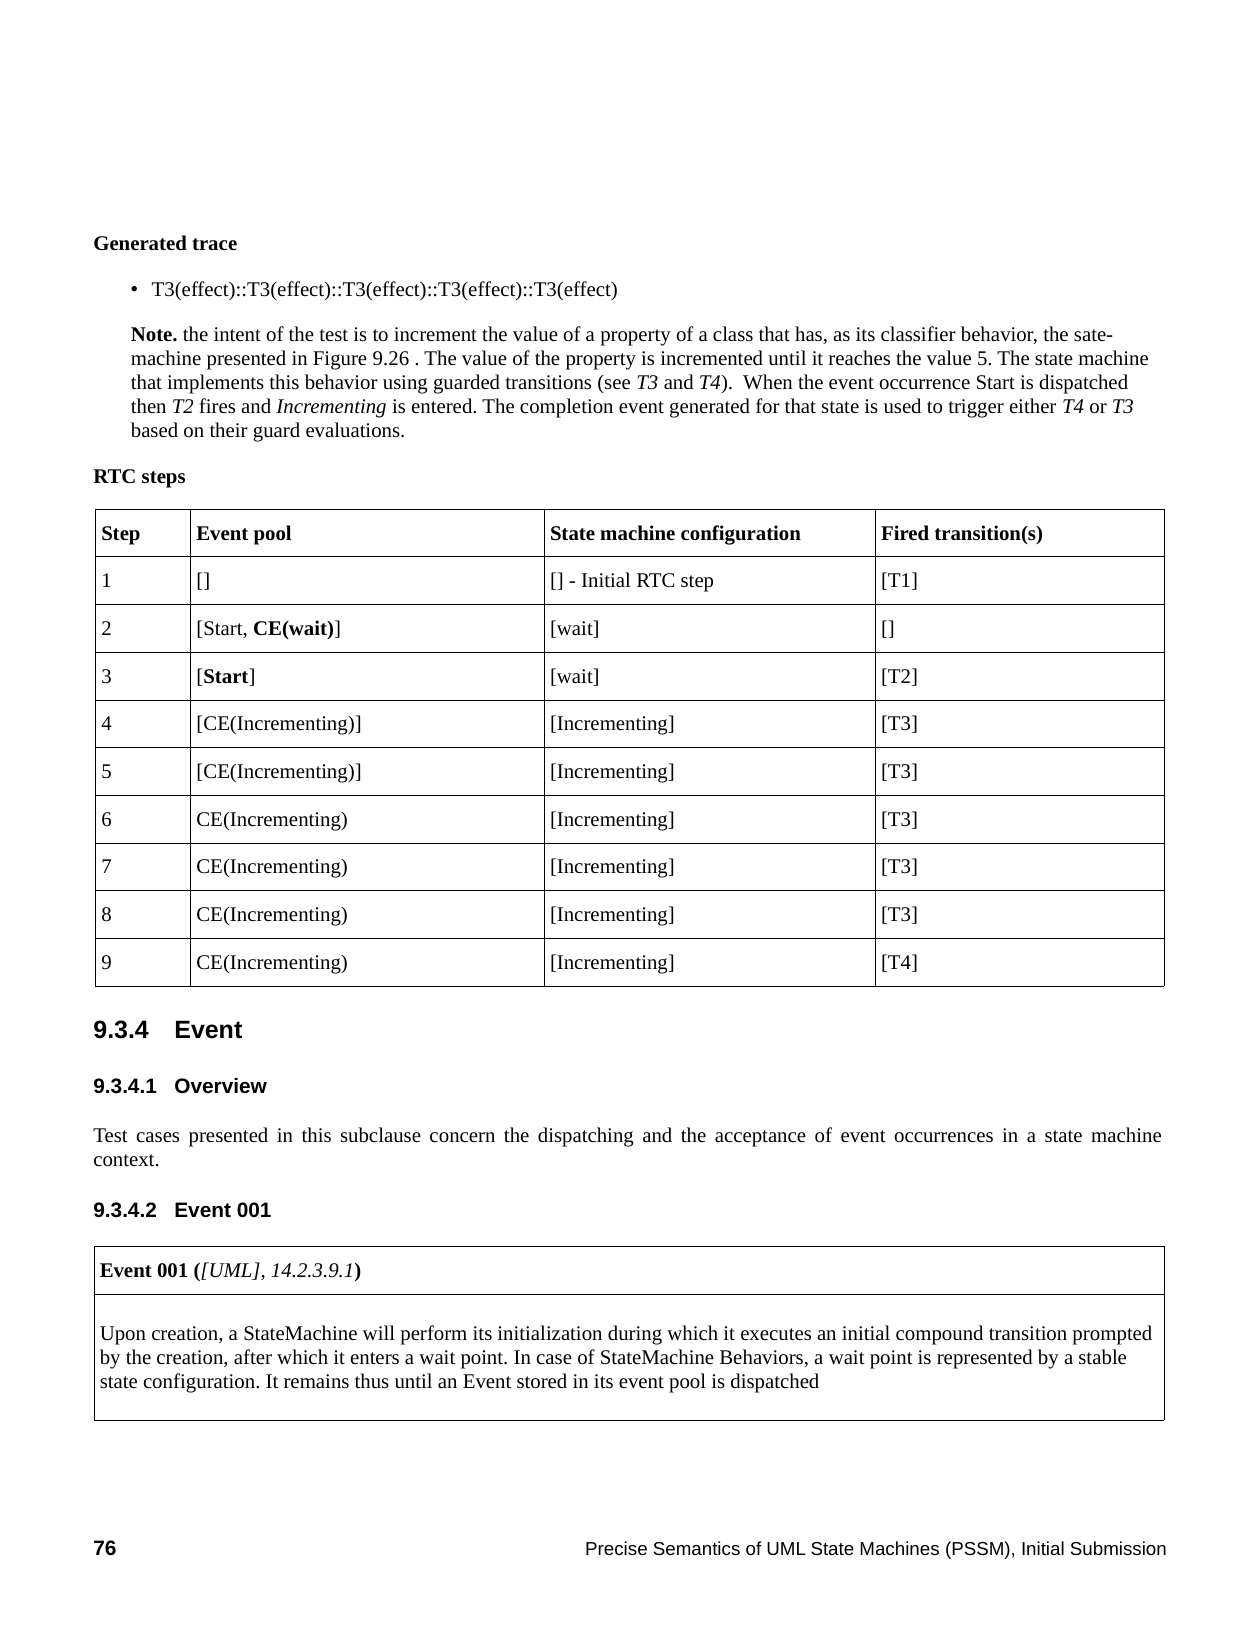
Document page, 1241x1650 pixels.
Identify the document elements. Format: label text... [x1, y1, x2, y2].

table_cell [T3] [876, 701, 1164, 747]
table_cell [Incrementing] [545, 796, 875, 843]
table_cell [T3] [876, 796, 1164, 843]
subtitle Event [93, 1015, 1164, 1044]
table_header Event pool [191, 510, 544, 556]
text Test cases presented in this subclause concern the dispatching and the acceptance of event occurrences in a state machine context. [93, 1123, 1164, 1171]
table_cell 3 [96, 653, 190, 699]
table_cell 7 [96, 844, 190, 890]
text RTC steps [93, 463, 1164, 488]
table_header Step [96, 510, 190, 556]
table_cell 6 [96, 796, 190, 843]
table_cell [] [876, 605, 1164, 652]
table_cell 2 [96, 605, 190, 652]
table_header State machine configuration [545, 510, 875, 556]
table_cell [CE(Incrementing)] [191, 701, 544, 747]
subtitle Overview [93, 1073, 1164, 1098]
table_cell [Incrementing] [545, 939, 875, 986]
table_cell [T3] [876, 844, 1164, 890]
table_cell [wait] [545, 653, 875, 699]
table_cell [T1] [876, 557, 1164, 604]
text Note. the intent of the test is to increment the value of a property of a class that has, as its classifier behavior, the sate-machine presented in Figure 9.26 . The value of the property is incremented until it reaches the value 5. The state machine that implements this behavior using guarded transitions (see T3 and T4). When the event occurrence Start is dispatched then T2 fires and Incrementing is entered. The completion event generated for that state is used to trigger either T4 or T3 based on their guard evaluations. [131, 322, 1164, 442]
table_cell [] [191, 557, 544, 604]
table_cell CE(Incrementing) [191, 939, 544, 986]
table_cell CE(Incrementing) [191, 844, 544, 890]
table_cell [wait] [545, 605, 875, 652]
table_cell [T3] [876, 748, 1164, 795]
table_cell [Start, CE(wait)] [191, 605, 544, 652]
table_cell 5 [96, 748, 190, 795]
table_cell [Incrementing] [545, 844, 875, 890]
table_cell 9 [96, 939, 190, 986]
table_cell CE(Incrementing) [191, 891, 544, 938]
table_cell 4 [96, 701, 190, 747]
table_cell [] - Initial RTC step [545, 557, 875, 604]
table_cell Upon creation, a StateMachine will perform its initialization during which it executes an initial compound transition prompted by the creation, after which it enters a wait point. In case of StateMachine Behaviors, a wait point is represented by a stable state configuration. It remains thus until an Event stored in its event pool is dispatched [95, 1295, 1164, 1420]
table_cell [T2] [876, 653, 1164, 699]
table_cell CE(Incrementing) [191, 796, 544, 843]
table_cell 8 [96, 891, 190, 938]
list T3(effect)::T3(effect)::T3(effect)::T3(effect)::T3(effect) [131, 276, 1164, 301]
text Generated trace [93, 231, 1164, 255]
table_cell [Start] [191, 653, 544, 699]
table_cell [T3] [876, 891, 1164, 938]
table_cell [T4] [876, 939, 1164, 986]
table_cell [Incrementing] [545, 748, 875, 795]
table_header Event 001 ([UML], 14.2.3.9.1) [95, 1247, 1164, 1294]
table_cell [CE(Incrementing)] [191, 748, 544, 795]
table_cell [Incrementing] [545, 891, 875, 938]
table_cell 1 [96, 557, 190, 604]
subtitle Event 001 [93, 1196, 1164, 1221]
table_cell [Incrementing] [545, 701, 875, 747]
table_header Fired transition(s) [876, 510, 1164, 556]
